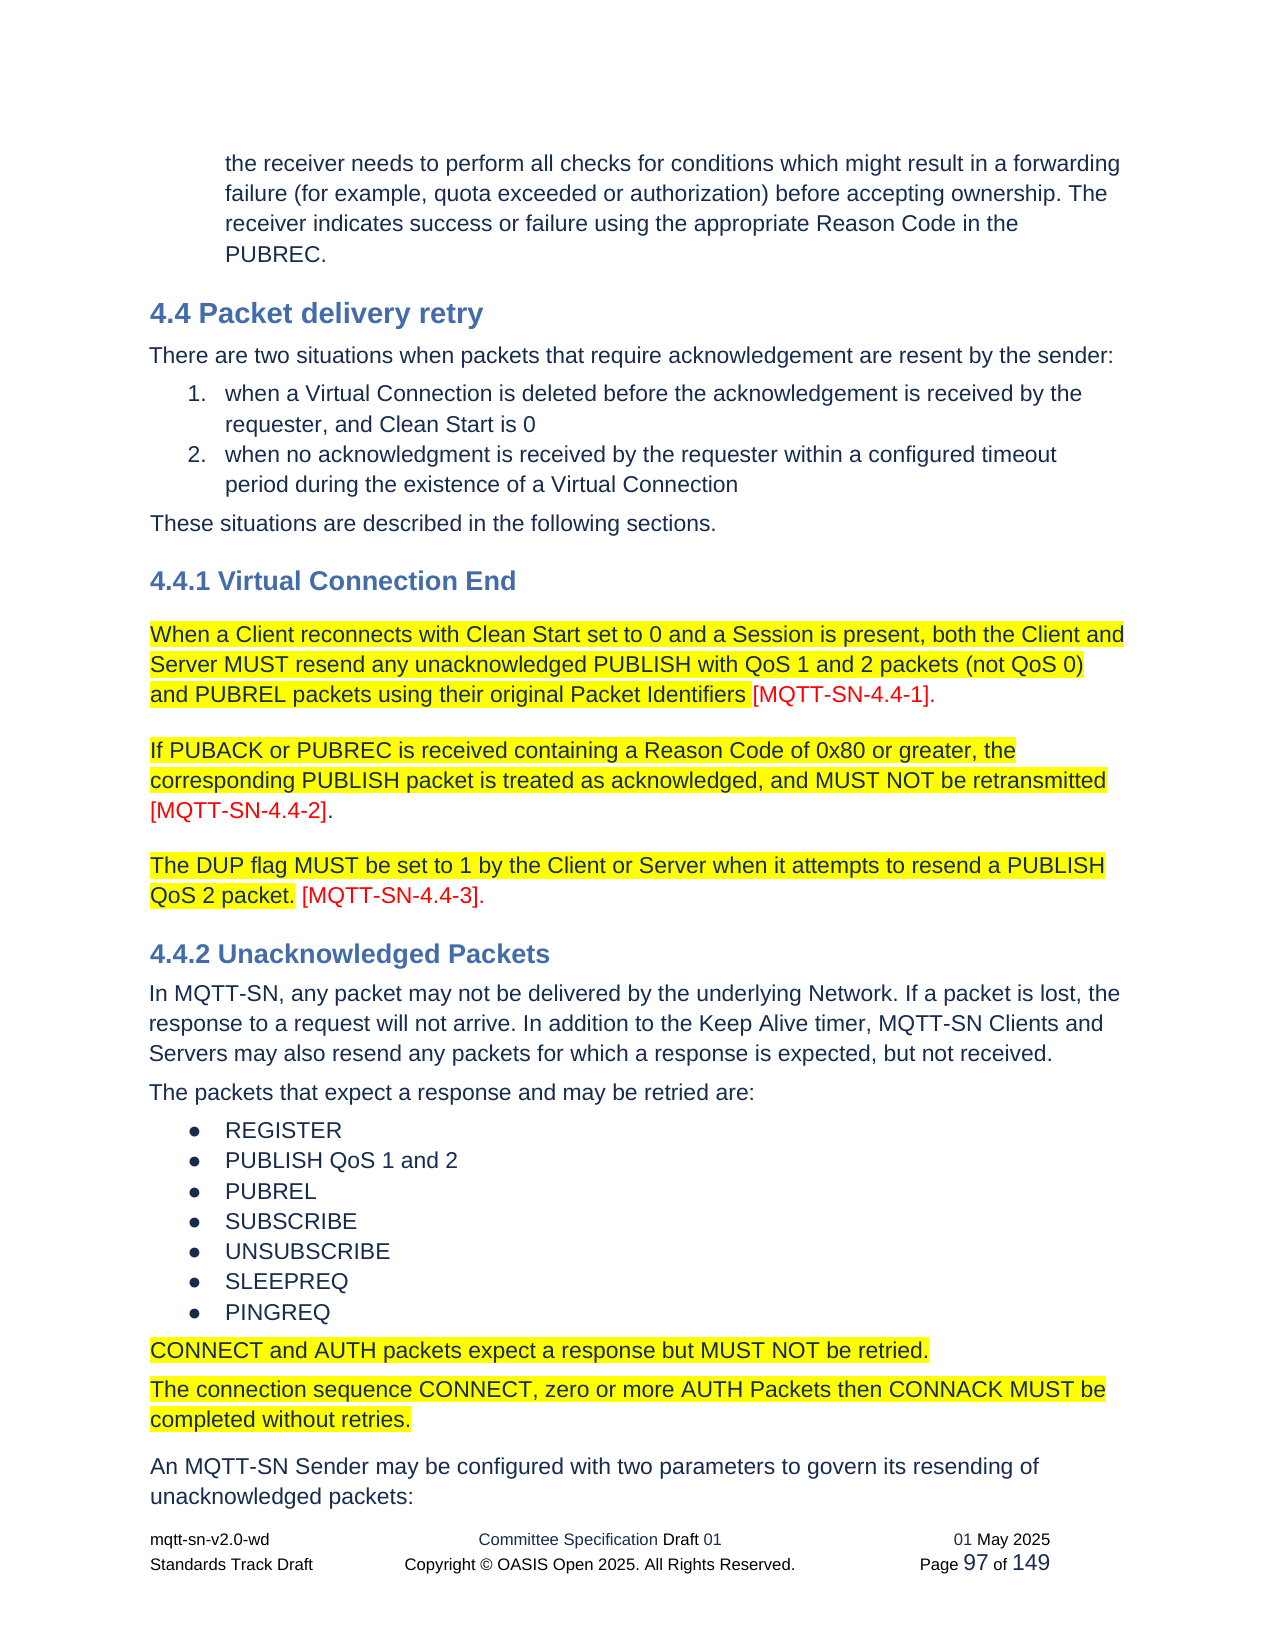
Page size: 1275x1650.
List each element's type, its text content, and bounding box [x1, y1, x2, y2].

list PINGREQ [187, 1298, 1124, 1325]
list SUBSCRIBE [187, 1208, 1124, 1234]
list when a Virtual Connection is deleted before the acknowledgement is received by the requester, and Clean Start is 0 [187, 380, 1124, 437]
subtitle 4.4 Packet delivery retry [150, 296, 1124, 329]
text An MQTT-SN Sender may be configured with two parameters to govern its resending of unacknowledged packets: [150, 1453, 1125, 1509]
text The connection sequence CONNECT, zero or more AUTH Packets then CONNACK MUST be completed without retries. [150, 1376, 1124, 1432]
text CONNECT and AUTH packets expect a response but MUST NOT be retried. [150, 1337, 1124, 1363]
text If PUBACK or PUBREC is received containing a Reason Code of 0x80 or greater, the corresponding PUBLISH packet is treated as acknowledged, and MUST NOT be retransmitted [MQTT-SN-4.4-2]. [150, 737, 1125, 823]
text In MQTT-SN, any packet may not be delivered by the underlying Network. If a packet is lost, the response to a request will not arrive. In addition to the Keep Alive timer, MQTT-SN Clients and Servers may also resend any packets for which a response is expected, but not received. [148, 980, 1124, 1067]
text When a Client reconnects with Clean Start set to 0 and a Session is present, both the Client and Server MUST resend any unacknowledged PUBLISH with QoS 1 and 2 packets (not QoS 0) and PUBREL packets using their original Packet Identifiers [MQTT-SN-4.4-1]. [150, 621, 1125, 708]
text The packets that expect a response and may be retried are: [148, 1079, 1124, 1105]
text There are two situations when packets that require acknowledgement are resent by the sender: [148, 342, 1124, 368]
subtitle 4.4.1 Virtual Connection End [150, 565, 1124, 596]
list REGISTER [187, 1117, 1124, 1144]
list when no acknowledgment is received by the requester within a configured timeout period during the existence of a Virtual Connection [187, 441, 1124, 497]
list PUBLISH QoS 1 and 2 [187, 1147, 1124, 1174]
text The DUP flag MUST be set to 1 by the Client or Server when it attempts to resend a PUBLISH QoS 2 packet. [MQTT-SN-4.4-3]. [150, 852, 1125, 909]
list UNSUBSCRIBE [187, 1238, 1124, 1264]
list PUBREL [187, 1178, 1124, 1204]
subtitle 4.4.2 Unacknowledged Packets [150, 938, 1124, 969]
list SLEEPREQ [187, 1268, 1124, 1295]
text These situations are described in the following sections. [150, 509, 1124, 536]
text the receiver needs to perform all checks for conditions which might result in a forwarding failure (for example, quota exceeded or authorization) before accepting ownership. The receiver indicates success or failure using the appropriate Reason Code in the PUBREC. [225, 150, 1125, 267]
